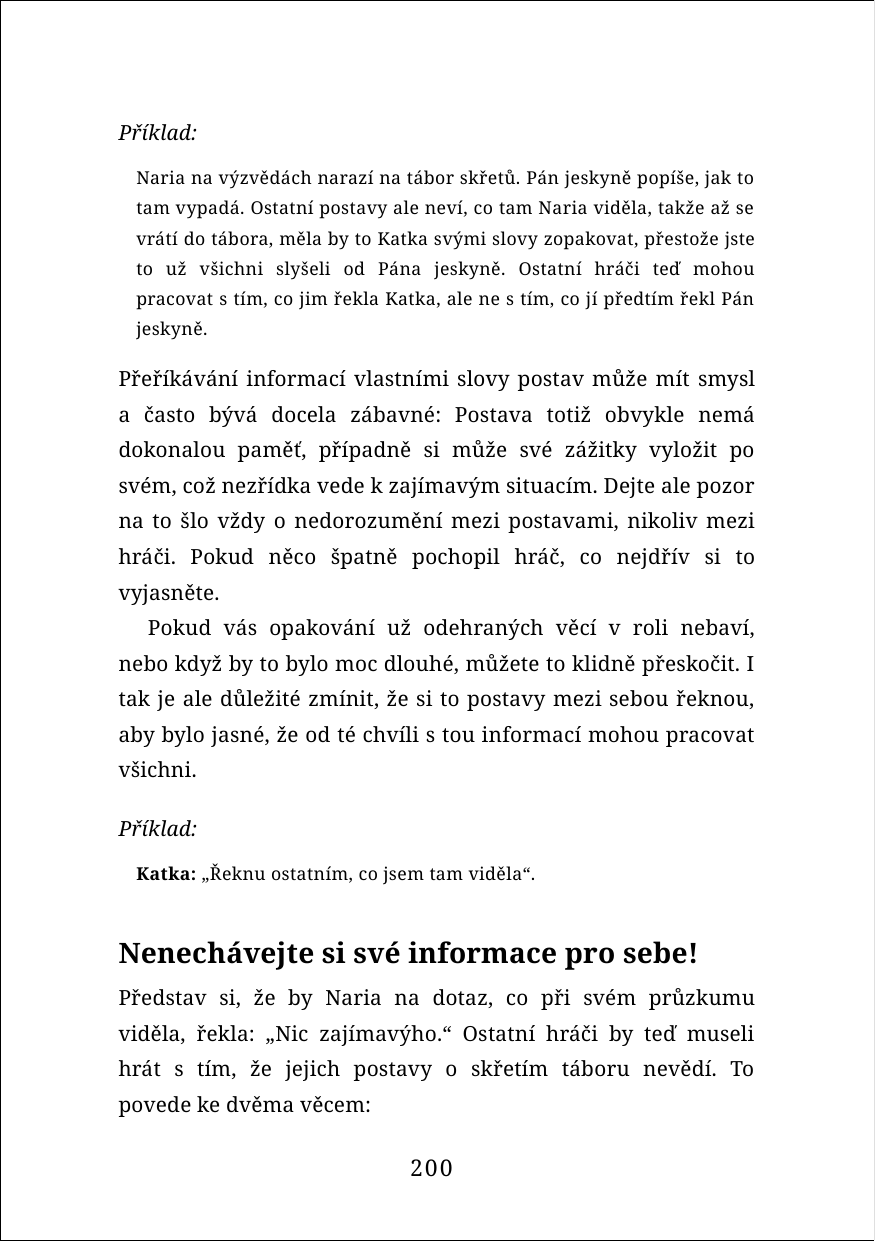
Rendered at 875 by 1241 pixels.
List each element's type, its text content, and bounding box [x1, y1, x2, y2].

text Příklad: [118, 118, 756, 147]
text Naria na výzvědách narazí na tábor skřetů. Pán jeskyně popíše, jak to tam vypadá. Ostatní postavy ale neví, co tam Naria viděla, takže až se vrátí do tábora, měla by to Katka svými slovy zopakovat, přestože jste to už všichni slyšeli od Pána jeskyně. Ostatní hráči teď mohou pracovat s tím, co jim řekla Katka, ale ne s tím, co jí předtím řekl Pán jeskyně. [136, 166, 756, 341]
text Katka: „Řeknu ostatním, co jsem tam viděla“. [136, 862, 756, 886]
text Přeříkávání informací vlastními slovy postav může mít smysl a často bývá docela zábavné: Postava totiž obvykle nemá dokonalou paměť, případně si může své zážitky vyložit po svém, což nezřídka vede k zajímavým situacím. Dejte ale pozor na to šlo vždy o nedorozumění mezi postavami, nikoliv mezi hráči. Pokud něco špatně pochopil hráč, co nejdřív si to vyjasněte. Pokud vás opakování už odehraných věcí v roli nebaví, nebo když by to bylo moc dlouhé, můžete to klidně přeskočit. I tak je ale důležité zmínit, že si to postavy mezi sebou řeknou, aby bylo jasné, že od té chvíli s tou informací mohou pracovat všichni. [118, 364, 756, 784]
text Představ si, že by Naria na dotaz, co při svém průzkumu viděla, řekla: „Nic zajímavýho.“ Ostatní hráči by teď museli hrát s tím, že jejich postavy o skřetím táboru nevědí. To povede ke dvěma věcem: [118, 983, 756, 1118]
text Příklad: [118, 814, 756, 843]
subtitle Nenechávejte si své informace pro sebe! [118, 933, 756, 972]
